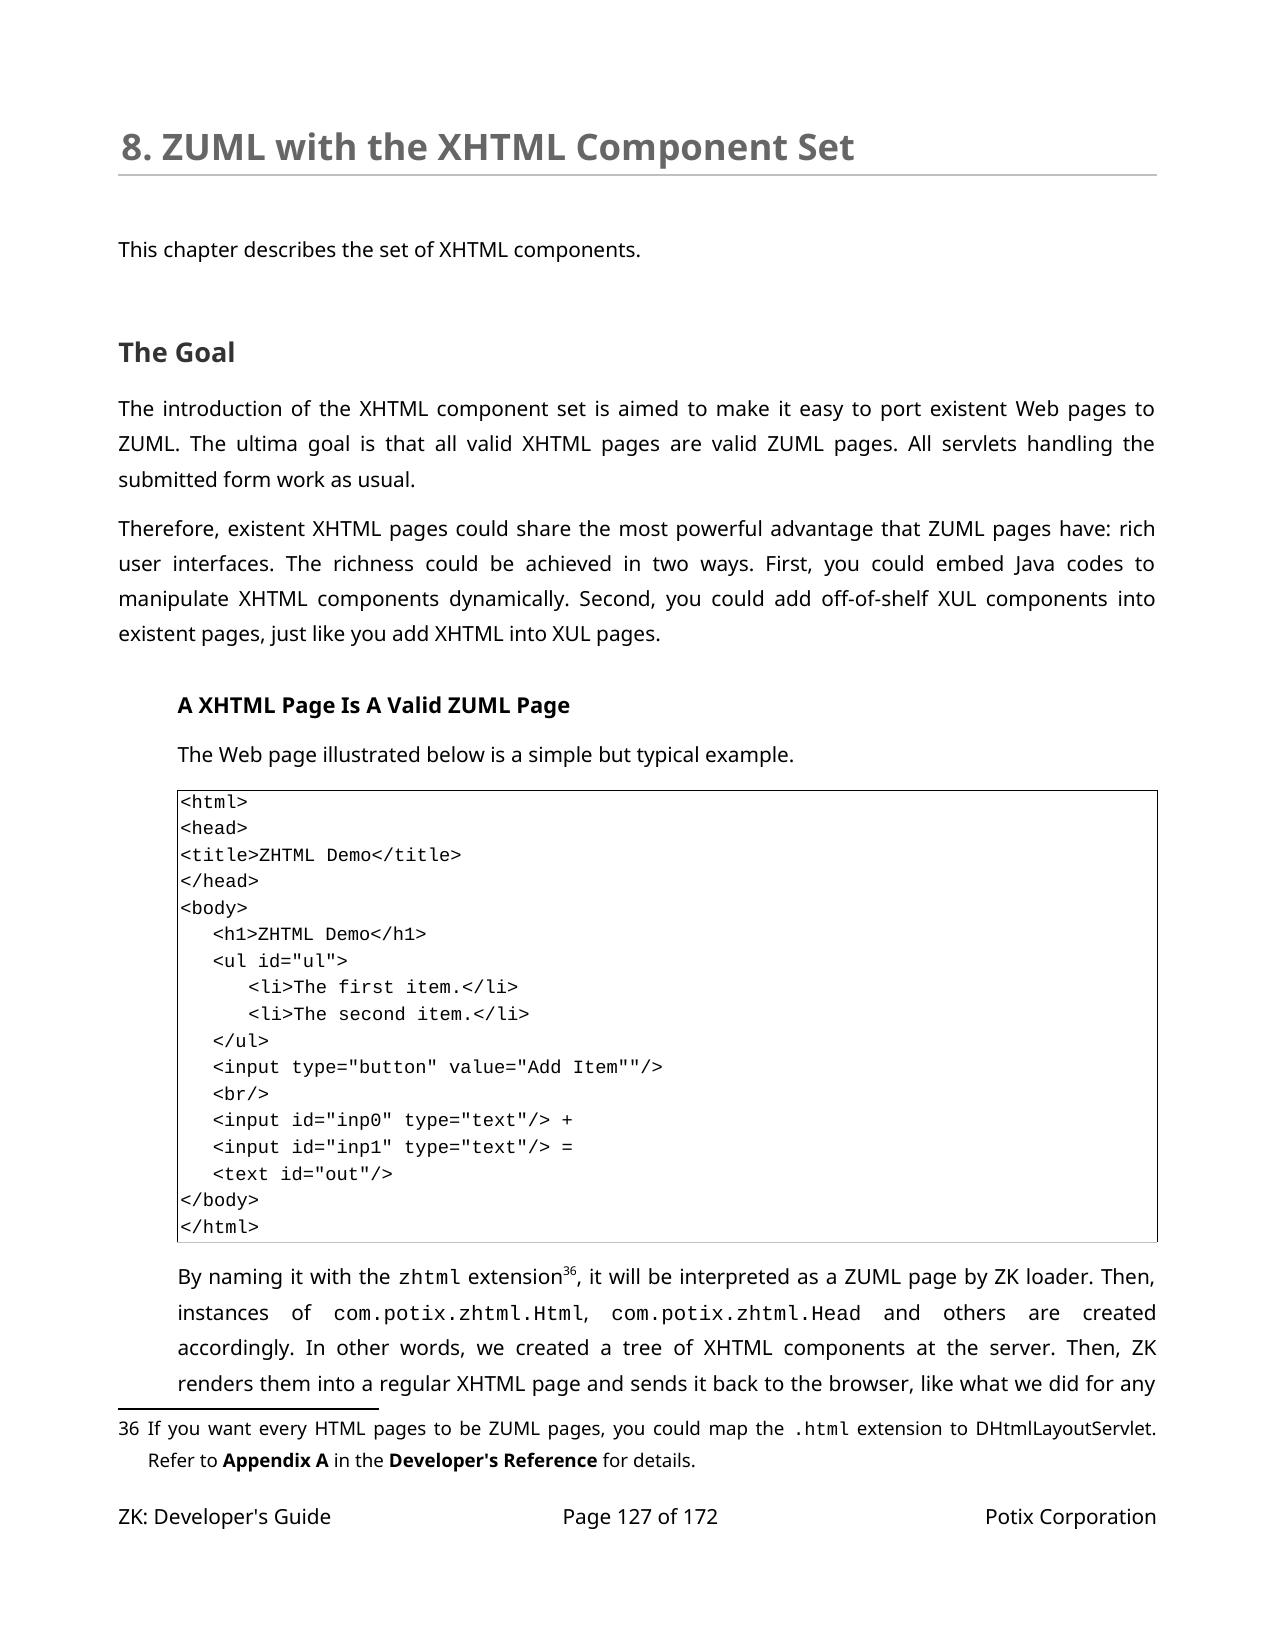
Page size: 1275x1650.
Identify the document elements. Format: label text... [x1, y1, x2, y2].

text <html> <head> <title>ZHTML Demo</title> </head> <body> <h1>ZHTML Demo</h1> <ul id="ul"> <li>The first item.</li> <li>The second item.</li> </ul> <input type="button" value="Add Item""/> <br/> <input id="inp0" type="text"/> + <input id="inp1" type="text"/> = <text id="out"/> </body> </html> [178, 791, 1157, 1242]
text Therefore, existent XHTML pages could share the most powerful advantage that ZUML pages have: rich user interfaces. The richness could be achieved in two ways. First, you could embed Java codes to manipulate XHTML components dynamically. Second, you could add off-of-shelf XUL components into existent pages, just like you add XHTML into XUL pages. [118, 514, 1157, 647]
subtitle The Goal [118, 334, 1157, 371]
text By naming it with the zhtml extension, it will be interpreted as a ZUML page by ZK loader. Then, instances of com.potix.zhtml.Html, com.potix.zhtml.Head and others are created accordingly. In other words, we created a tree of XHTML components at the server. Then, ZK renders them into a regular XHTML page and sends it back to the browser, like what we did for any [177, 1262, 1157, 1397]
text This chapter describes the set of XHTML components. [118, 235, 1157, 263]
subtitle 8. ZUML with the XHTML Component Set [118, 118, 1157, 174]
text The Web page illustrated below is a simple but typical example. [177, 741, 1157, 769]
text If you want every HTML pages to be ZUML pages, you could map the .html extension to DHtmlLayoutServlet. Refer to Appendix A in the Developer's Reference for details. [118, 1415, 1157, 1473]
subtitle A XHTML Page Is A Valid ZUML Page [177, 690, 1157, 720]
text The introduction of the XHTML component set is aimed to make it easy to port existent Web pages to ZUML. The ultima goal is that all valid XHTML pages are valid ZUML pages. All servlets handling the submitted form work as usual. [118, 394, 1157, 493]
